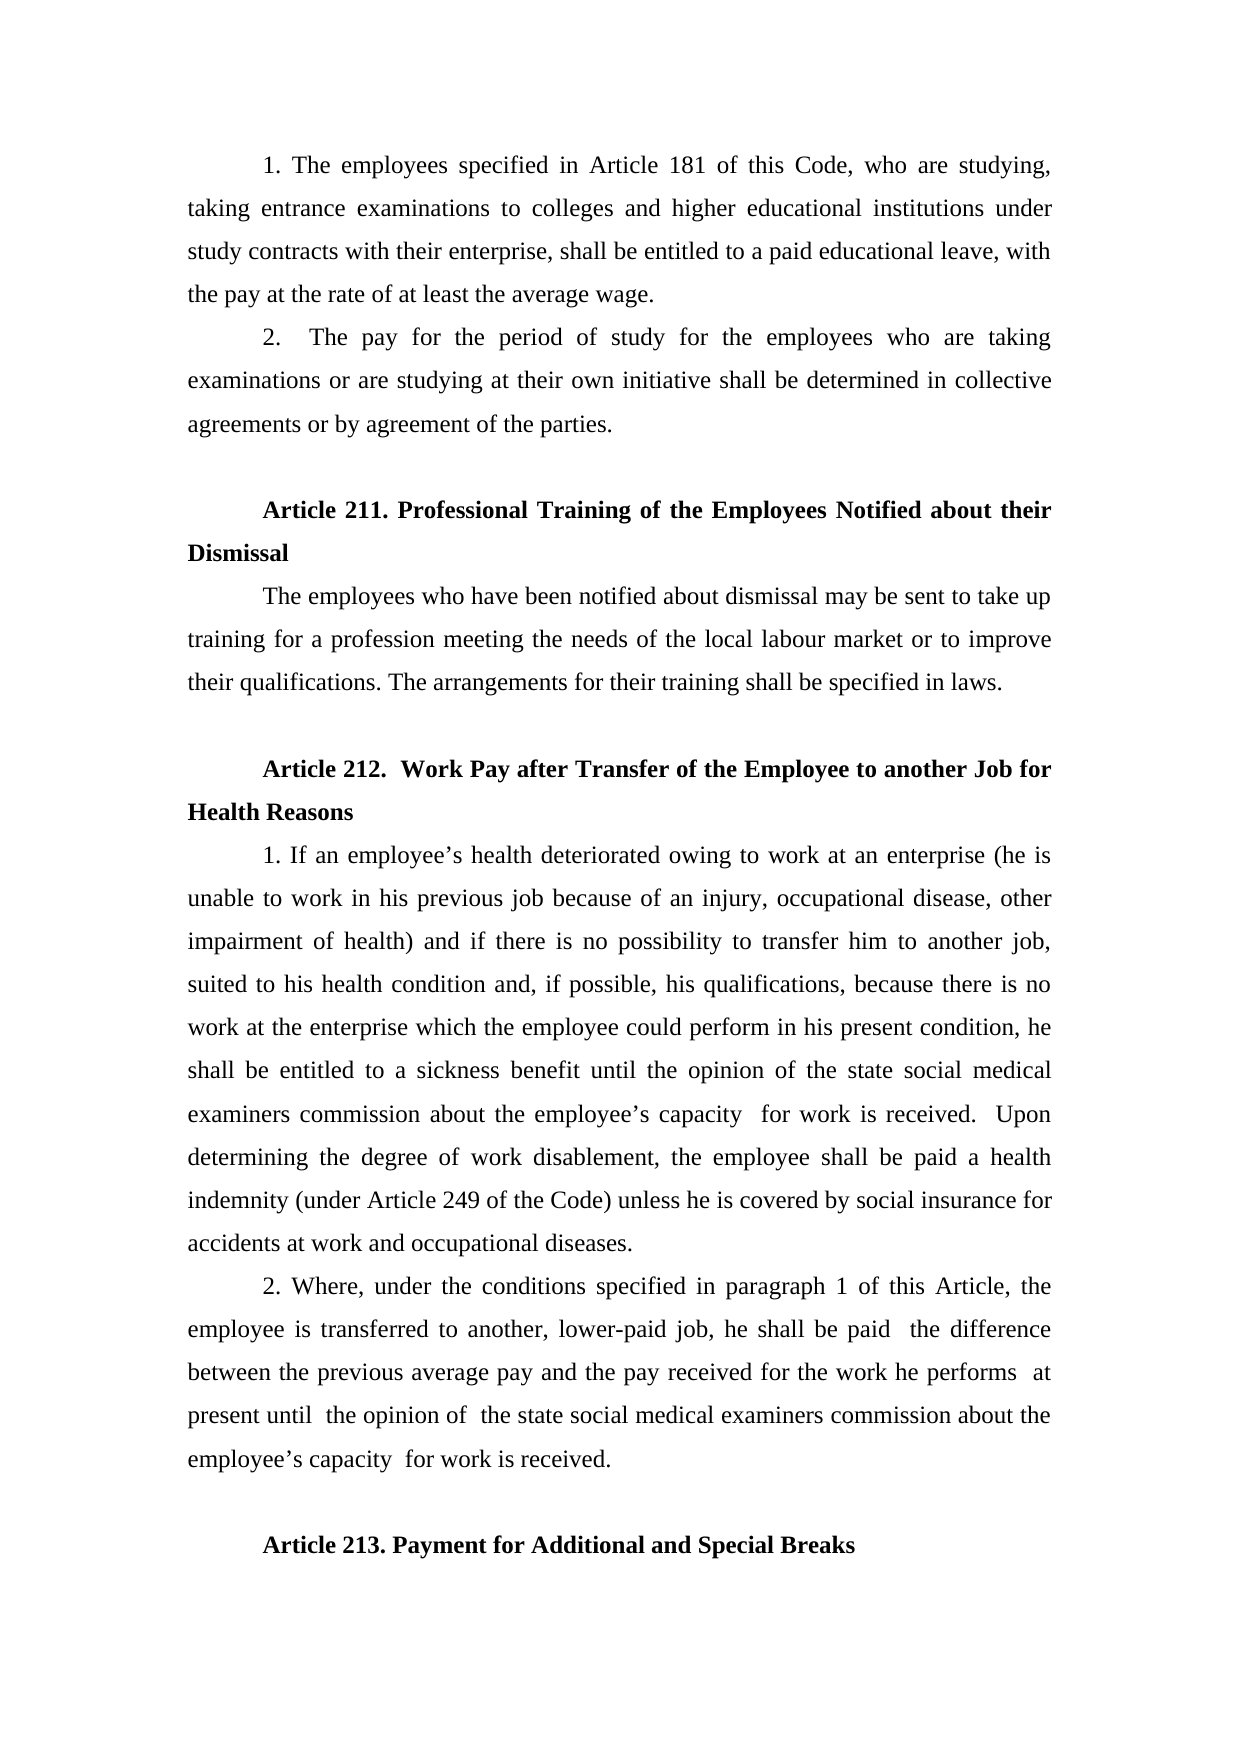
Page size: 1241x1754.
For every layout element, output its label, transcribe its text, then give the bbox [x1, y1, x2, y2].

text The employees who have been notified about dismissal may be sent to take up training for a profession meeting the needs of the local labour market or to improve their qualifications. The arrangements for their training shall be specified in laws. [187, 581, 1053, 696]
text 1. The employees specified in Article 181 of this Code, who are studying, taking entrance examinations to colleges and higher educational institutions under study contracts with their enterprise, shall be entitled to a paid educational leave, with the pay at the rate of at least the average wage. [187, 150, 1053, 308]
text 2. The pay for the period of study for the employees who are taking examinations or are studying at their own initiative shall be determined in collective agreements or by agreement of the parties. [187, 322, 1053, 437]
text 1. If an employee’s health deteriorated owing to work at an enterprise (he is unable to work in his previous job because of an injury, occupational disease, other impairment of health) and if there is no possibility to transfer him to another job, suited to his health condition and, if possible, his qualifications, because there is no work at the enterprise which the employee could perform in his present condition, he shall be entitled to a sickness benefit until the opinion of the state social medical examiners commission about the employee’s capacity for work is received. Upon determining the degree of work disablement, the employee shall be paid a health indemnity (under Article 249 of the Code) unless he is covered by social insurance for accidents at work and occupational diseases. [187, 840, 1053, 1257]
text Article 212. Work Pay after Transfer of the Employee to another Job for Health Reasons [187, 754, 1053, 826]
text Article 211. Professional Training of the Employees Notified about their Dismissal [187, 495, 1053, 567]
text 2. Where, under the conditions specified in paragraph 1 of this Article, the employee is transferred to another, lower-paid job, he shall be paid the difference between the previous average pay and the pay received for the work he performs at present until the opinion of the state social medical examiners commission about the employee’s capacity for work is received. [187, 1271, 1053, 1472]
text Article 213. Payment for Additional and Special Breaks [187, 1530, 1053, 1559]
